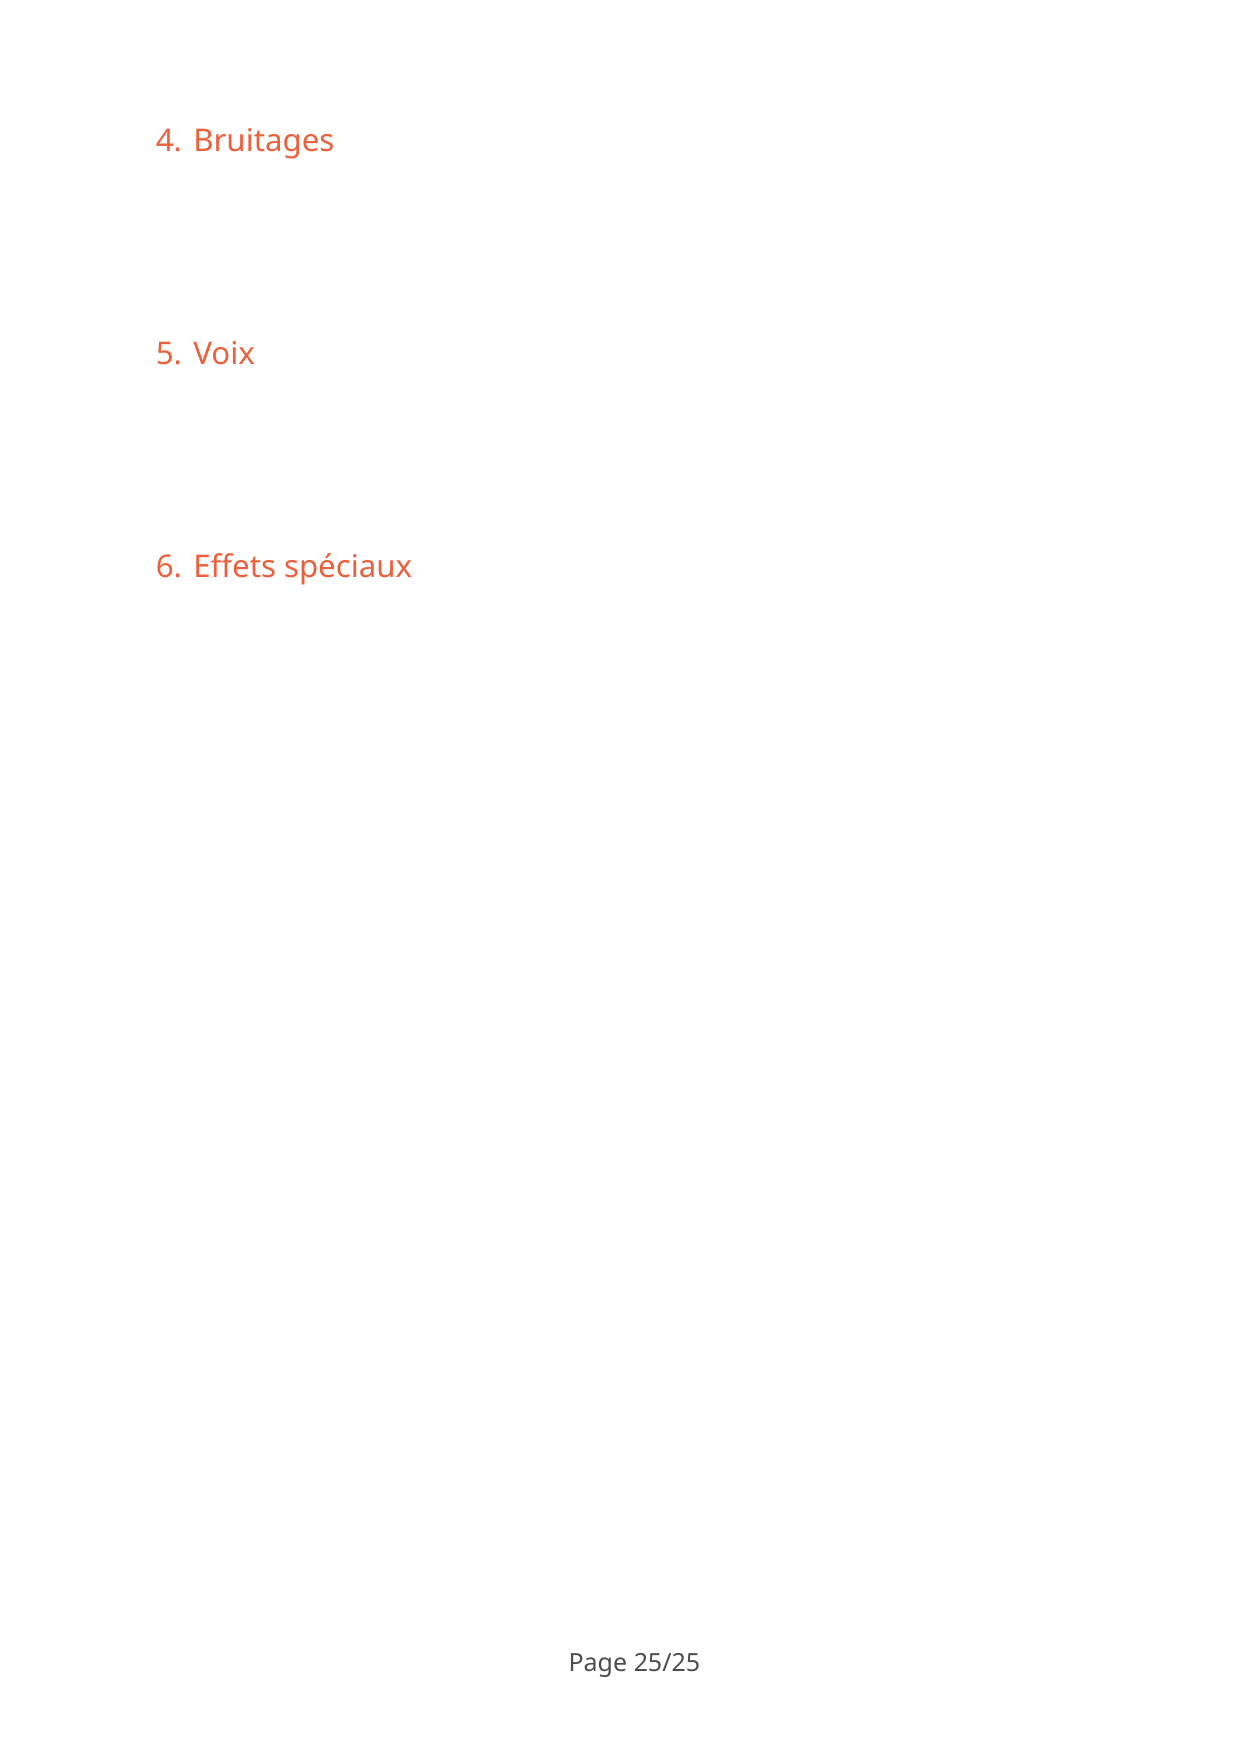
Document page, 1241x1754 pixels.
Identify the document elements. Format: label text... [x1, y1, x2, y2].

list Voix [156, 331, 1122, 373]
list Effets spéciaux [156, 544, 1122, 586]
list Bruitages [156, 118, 1122, 160]
